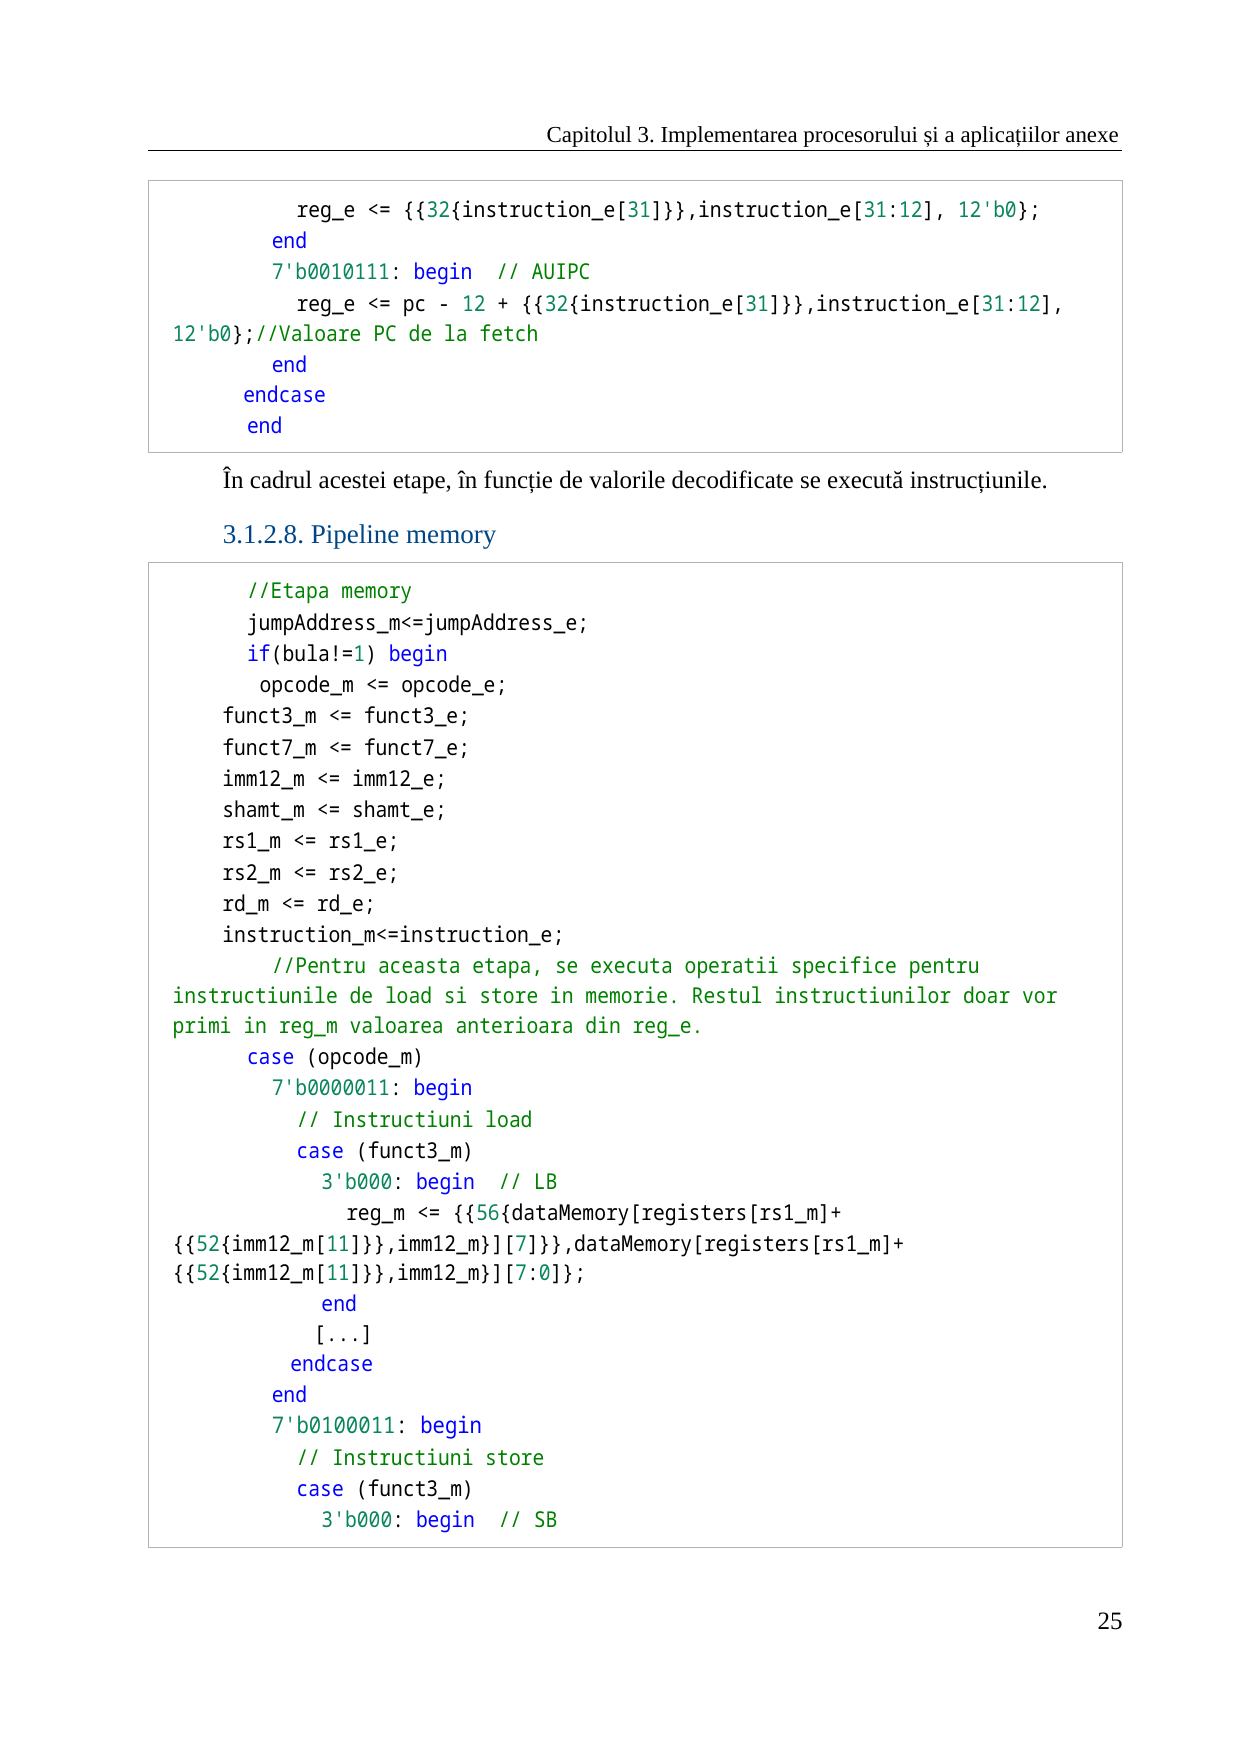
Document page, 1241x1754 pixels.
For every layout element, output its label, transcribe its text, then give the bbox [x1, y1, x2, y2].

text jumpAddress_m<=jumpAddress_e; [149, 593, 1122, 624]
text endcase [149, 366, 1122, 396]
text end [149, 1275, 1122, 1306]
text end [149, 396, 1122, 452]
text end [149, 335, 1122, 366]
text 7'b0100011: begin [149, 1397, 1122, 1428]
text if(bula!=1) begin [149, 624, 1122, 656]
text //Etapa memory [149, 563, 1122, 593]
text reg_e <= {{32{instruction_e[31]}},instruction_e[31:12], 12'b0}; [149, 181, 1122, 211]
text rs1_m <= rs1_e; [149, 812, 1122, 843]
text opcode_m <= opcode_e; [149, 656, 1122, 687]
text 7'b0000011: begin [149, 1059, 1122, 1090]
text funct3_m <= funct3_e; [149, 687, 1122, 718]
text 3'b000: begin // LB [149, 1153, 1122, 1184]
text 7'b0010111: begin // AUIPC [149, 243, 1122, 274]
text rs2_m <= rs2_e; [149, 843, 1122, 874]
text rd_m <= rd_e; [149, 874, 1122, 906]
text case (funct3_m) [149, 1459, 1122, 1491]
text case (funct3_m) [149, 1121, 1122, 1153]
text case (opcode_m) [149, 1028, 1122, 1059]
text //Pentru aceasta etapa, se executa operatii specifice pentru instructiunile de load si store in memorie. Restul instructiunilor doar vor primi in reg_m valoarea anterioara din reg_e. [149, 937, 1122, 1028]
text funct7_m <= funct7_e; [149, 718, 1122, 749]
text 3'b000: begin // SB [149, 1491, 1122, 1547]
text În cadrul acestei etape, în funcție de valorile decodificate se execută instrucțiunile. [148, 465, 1122, 493]
subtitle Pipeline memory [223, 518, 1122, 549]
text // Instructiuni load [149, 1090, 1122, 1121]
text // Instructiuni store [149, 1428, 1122, 1459]
text instruction_m<=instruction_e; [149, 906, 1122, 937]
text end [149, 1366, 1122, 1397]
text end [149, 211, 1122, 243]
text endcase [149, 1336, 1122, 1366]
text shamt_m <= shamt_e; [149, 781, 1122, 812]
text [...] [149, 1306, 1122, 1336]
text reg_m <= {{56{dataMemory[registers[rs1_m]+{{52{imm12_m[11]}},imm12_m}][7]}},dataMemory[registers[rs1_m]+{{52{imm12_m[11]}},imm12_m}][7:0]}; [149, 1184, 1122, 1275]
text reg_e <= pc - 12 + {{32{instruction_e[31]}},instruction_e[31:12], 12'b0};//Valoare PC de la fetch [149, 274, 1122, 335]
text imm12_m <= imm12_e; [149, 749, 1122, 781]
